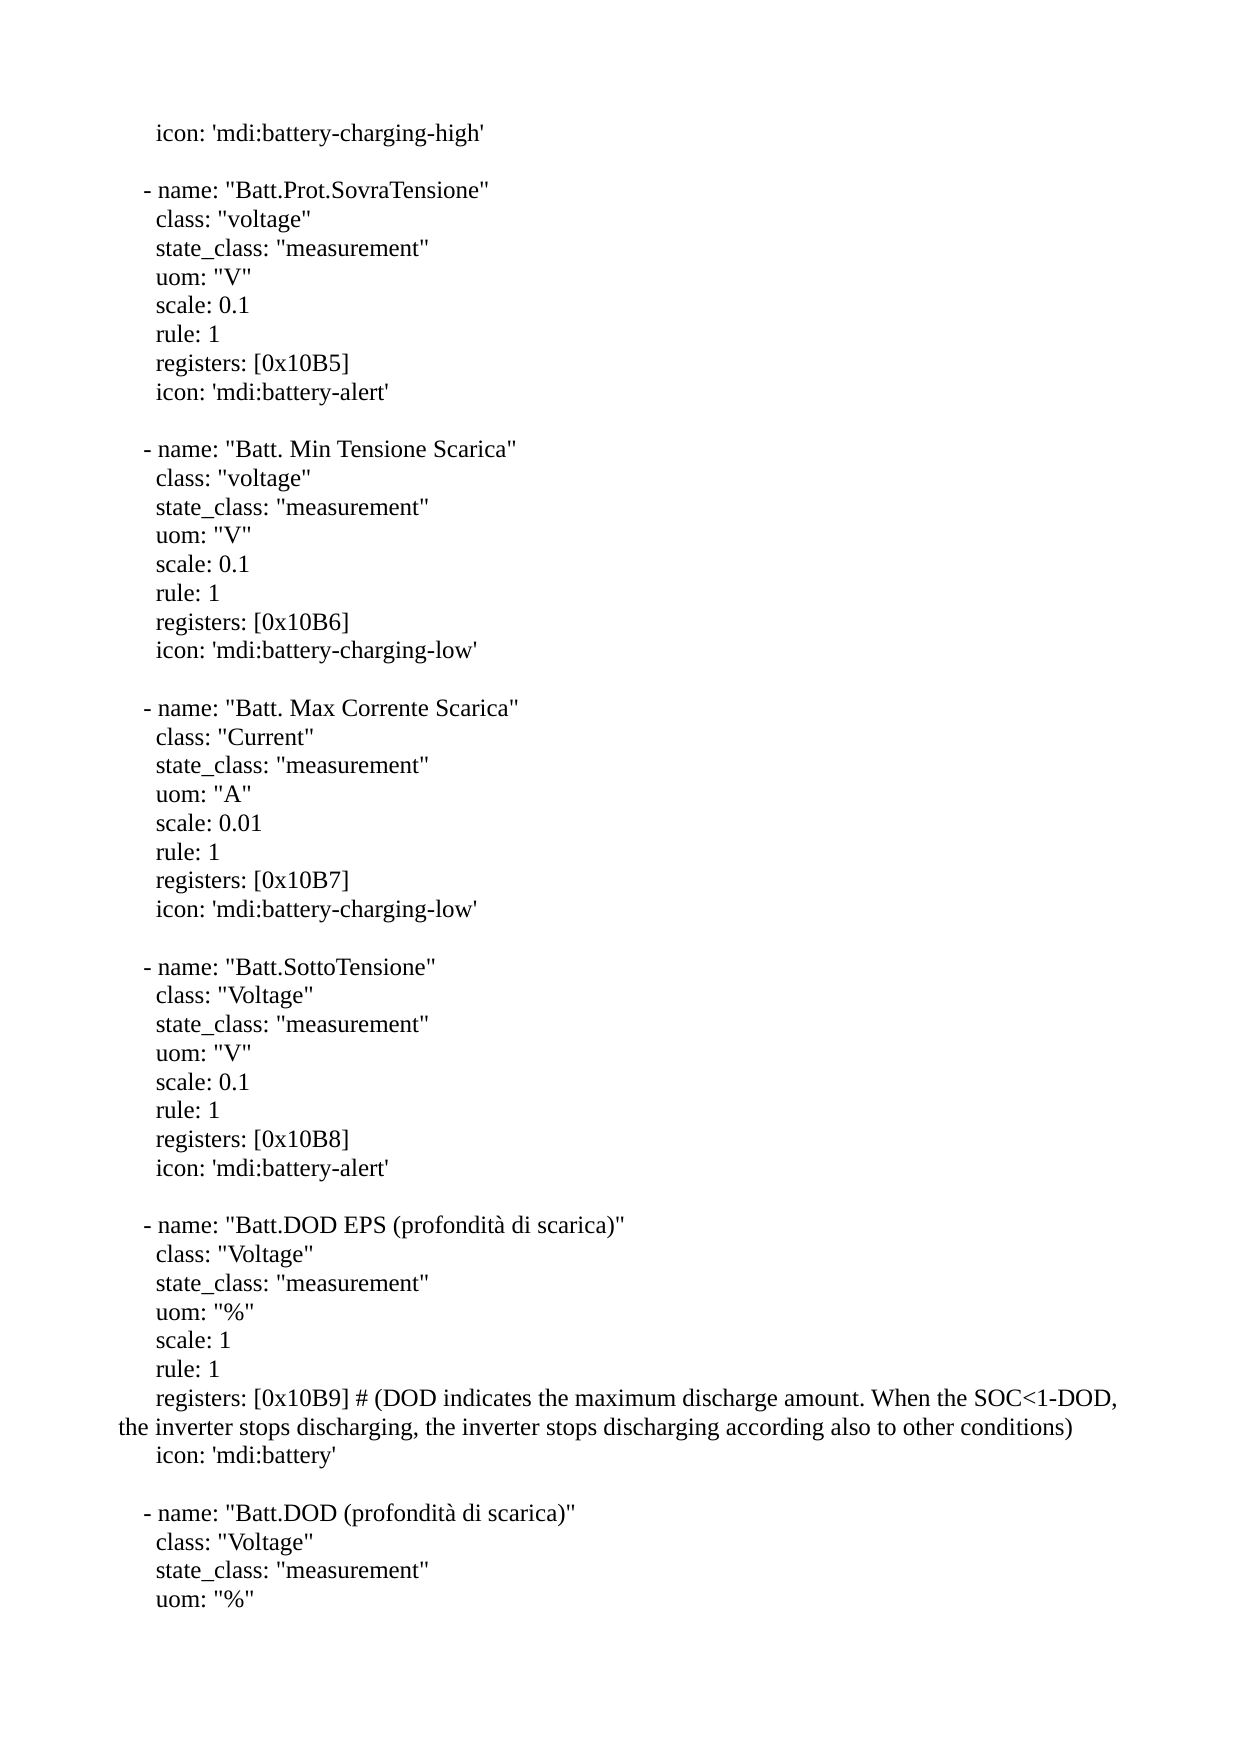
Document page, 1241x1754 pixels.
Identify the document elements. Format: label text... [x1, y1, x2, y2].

text uom: "A" [118, 779, 1122, 808]
text state_class: "measurement" [118, 233, 1122, 262]
text icon: 'mdi:battery-charging-low' [118, 636, 1122, 664]
text uom: "V" [118, 521, 1122, 549]
text - name: "Batt.Prot.SovraTensione" [118, 176, 1122, 204]
text registers: [0x10B5] [118, 348, 1122, 377]
text registers: [0x10B9] # (DOD indicates the maximum discharge amount. When the SOC<1-DOD, the inverter stops discharging, the inverter stops discharging according also to other conditions) [118, 1383, 1122, 1441]
text state_class: "measurement" [118, 1556, 1122, 1584]
text scale: 0.1 [118, 291, 1122, 319]
text state_class: "measurement" [118, 751, 1122, 779]
text class: "Voltage" [118, 981, 1122, 1009]
text uom: "%" [118, 1297, 1122, 1326]
text - name: "Batt.DOD EPS (profondità di scarica)" [118, 1211, 1122, 1239]
text icon: 'mdi:battery-charging-high' [118, 118, 1122, 147]
text - name: "Batt.SottoTensione" [118, 952, 1122, 981]
text rule: 1 [118, 837, 1122, 866]
text icon: 'mdi:battery-alert' [118, 377, 1122, 406]
text icon: 'mdi:battery-alert' [118, 1153, 1122, 1182]
text uom: "%" [118, 1584, 1122, 1613]
text scale: 0.1 [118, 1067, 1122, 1096]
text state_class: "measurement" [118, 492, 1122, 521]
text icon: 'mdi:battery' [118, 1441, 1122, 1469]
text class: "voltage" [118, 204, 1122, 233]
text registers: [0x10B8] [118, 1124, 1122, 1153]
text scale: 1 [118, 1326, 1122, 1354]
text rule: 1 [118, 319, 1122, 348]
text - name: "Batt. Min Tensione Scarica" [118, 434, 1122, 463]
text icon: 'mdi:battery-charging-low' [118, 894, 1122, 923]
text rule: 1 [118, 1354, 1122, 1383]
text uom: "V" [118, 262, 1122, 291]
text uom: "V" [118, 1038, 1122, 1067]
text class: "Voltage" [118, 1527, 1122, 1556]
text scale: 0.01 [118, 808, 1122, 837]
text - name: "Batt. Max Corrente Scarica" [118, 693, 1122, 722]
text rule: 1 [118, 578, 1122, 607]
text state_class: "measurement" [118, 1268, 1122, 1297]
text state_class: "measurement" [118, 1009, 1122, 1038]
text registers: [0x10B6] [118, 607, 1122, 636]
text registers: [0x10B7] [118, 866, 1122, 894]
text - name: "Batt.DOD (profondità di scarica)" [118, 1498, 1122, 1527]
text scale: 0.1 [118, 549, 1122, 578]
text class: "voltage" [118, 463, 1122, 492]
text class: "Voltage" [118, 1239, 1122, 1268]
text rule: 1 [118, 1096, 1122, 1124]
text class: "Current" [118, 722, 1122, 751]
